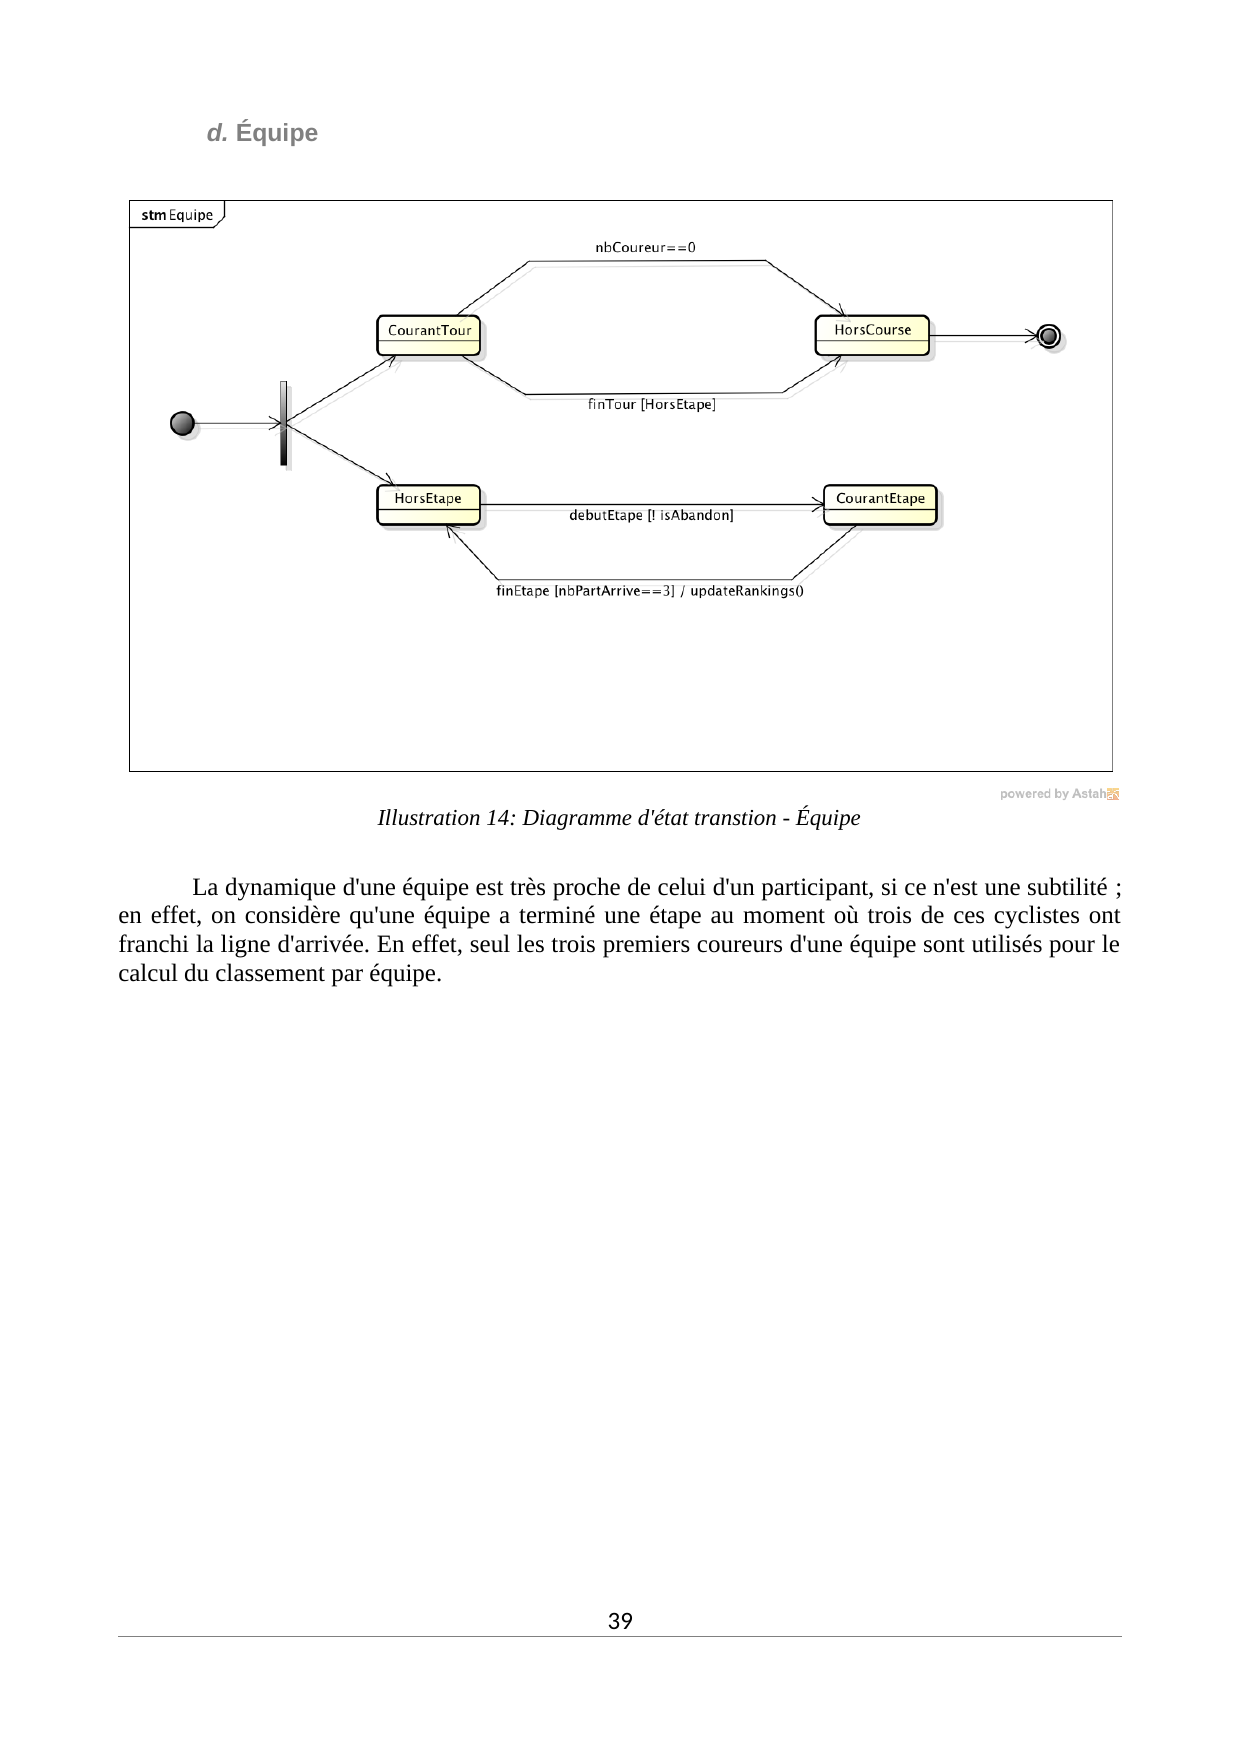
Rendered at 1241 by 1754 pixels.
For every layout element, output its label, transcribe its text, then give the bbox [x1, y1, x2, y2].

subtitle Équipe [207, 118, 1122, 147]
text Illustration 14: Diagramme d'état transtion - Équipe [118, 804, 1122, 830]
text La dynamique d'une équipe est très proche de celui d'un participant, si ce n'est une subtilité ; en effet, on considère qu'une équipe a terminé une étape au moment où trois de ces cyclistes ont franchi la ligne d'arrivée. En effet, seul les trois premiers coureurs d'une équipe sont utilisés pour le calcul du classement par équipe. [118, 872, 1122, 987]
picture [118, 189, 1123, 804]
